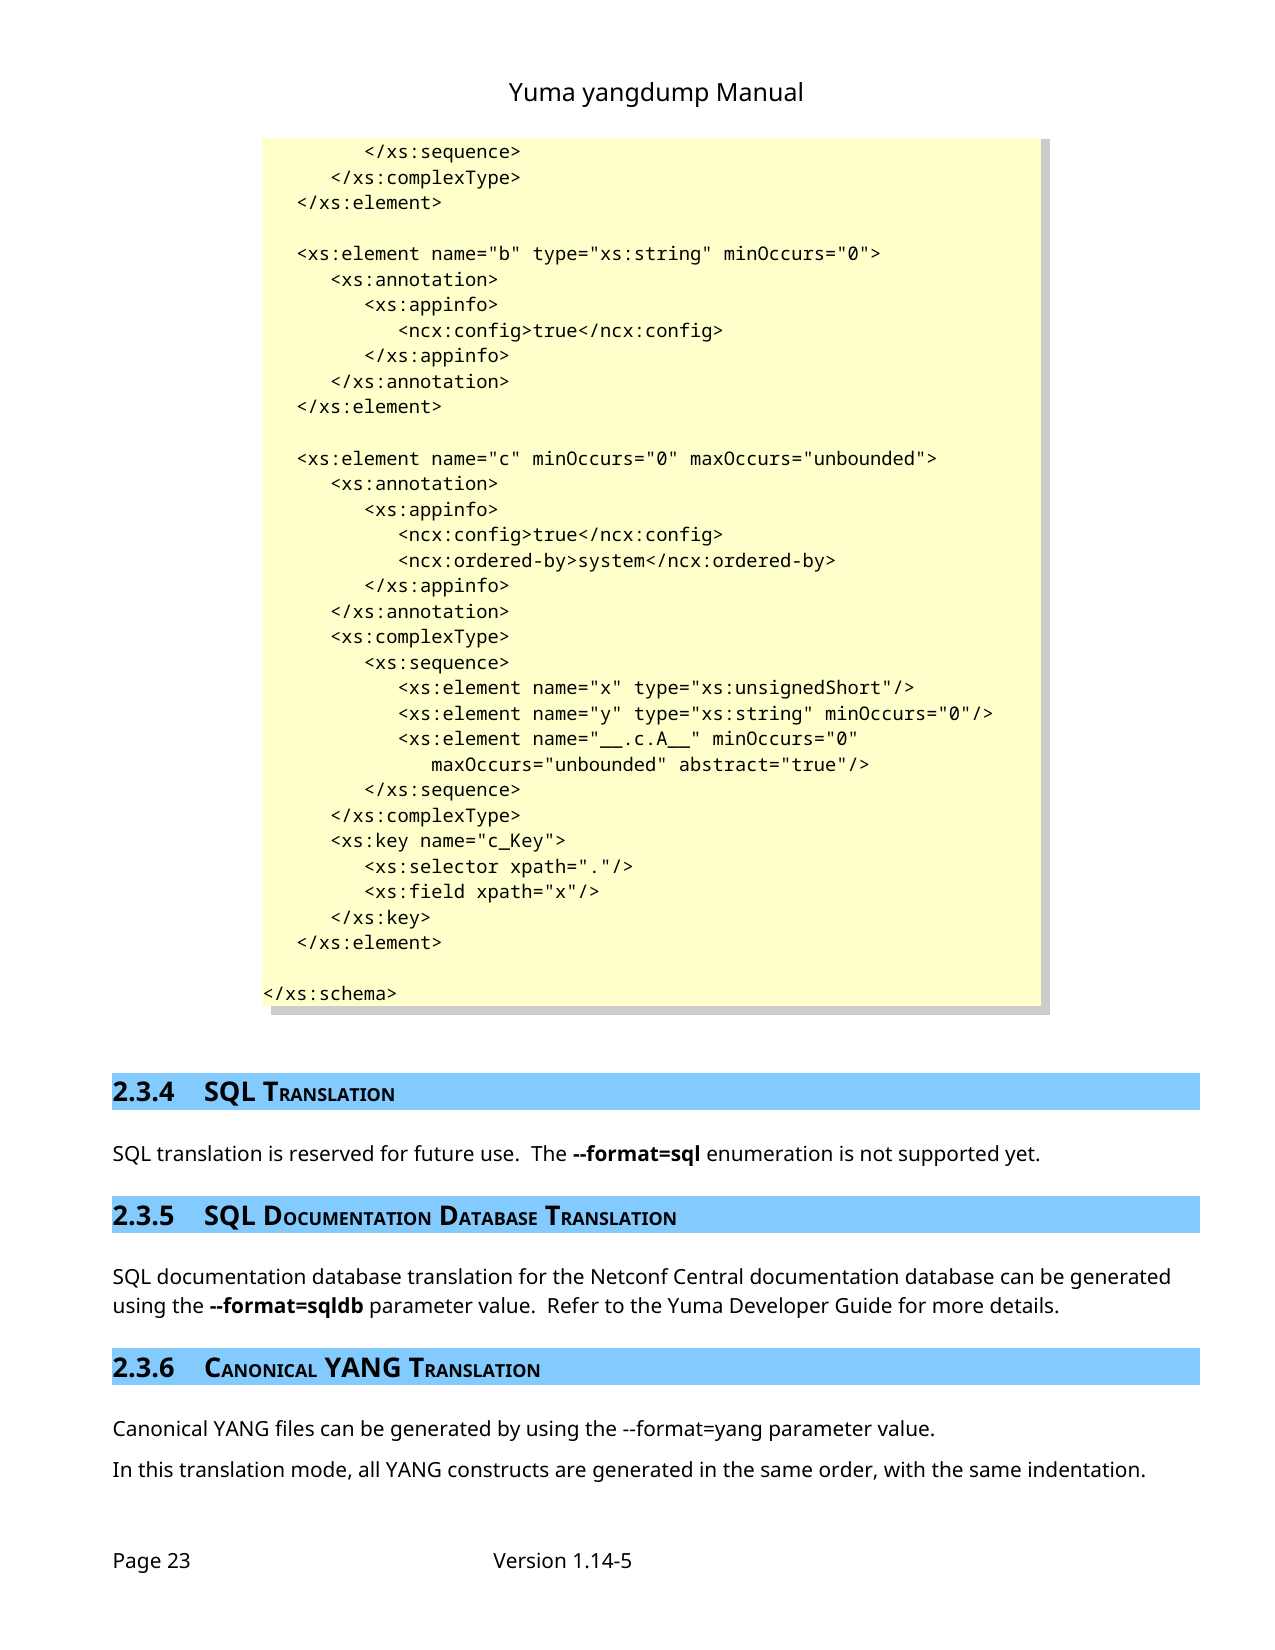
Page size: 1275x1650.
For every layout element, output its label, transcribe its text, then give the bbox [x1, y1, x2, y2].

subtitle SQL Translation [112, 1073, 1200, 1110]
text <xs:appinfo> [262, 496, 1041, 521]
text <xs:key name="c_Key"> [262, 828, 1041, 853]
text <xs:sequence> [262, 649, 1041, 674]
text <ncx:config>true</ncx:config> [262, 317, 1041, 343]
text </xs:element> [262, 189, 1041, 215]
text <ncx:config>true</ncx:config> [262, 521, 1041, 547]
text <xs:field xpath="x"/> [262, 879, 1041, 904]
text </xs:key> [262, 904, 1041, 930]
text <xs:annotation> [262, 470, 1041, 496]
text SQL translation is reserved for future use. The --format=sql enumeration is not supported yet. [112, 1139, 1200, 1167]
text </xs:complexType> [262, 164, 1041, 189]
text <xs:selector xpath="."/> [262, 853, 1041, 879]
text <xs:element name="x" type="xs:unsignedShort"/> [262, 674, 1041, 700]
text </xs:appinfo> [262, 343, 1041, 368]
text </xs:element> [262, 394, 1041, 419]
text <xs:complexType> [262, 623, 1041, 649]
text </xs:element> [262, 930, 1041, 955]
text <xs:element name="y" type="xs:string" minOccurs="0"/> [262, 700, 1041, 726]
text </xs:annotation> [262, 368, 1041, 394]
text <xs:appinfo> [262, 292, 1041, 317]
text </xs:schema> [262, 981, 1041, 1006]
text </xs:sequence> [262, 138, 1041, 164]
text </xs:appinfo> [262, 572, 1041, 598]
text <xs:element name="__.c.A__" minOccurs="0" [262, 726, 1041, 751]
text In this translation mode, all YANG constructs are generated in the same order, with the same indentation. [112, 1456, 1200, 1484]
text Canonical YANG files can be generated by using the --format=yang parameter value. [112, 1414, 1200, 1443]
text <xs:element name="c" minOccurs="0" maxOccurs="unbounded"> [262, 445, 1041, 470]
text <ncx:ordered-by>system</ncx:ordered-by> [262, 547, 1041, 572]
subtitle Canonical YANG Translation [112, 1348, 1200, 1385]
text </xs:annotation> [262, 598, 1041, 623]
text </xs:sequence> [262, 777, 1041, 802]
text <xs:annotation> [262, 266, 1041, 292]
text maxOccurs="unbounded" abstract="true"/> [262, 751, 1041, 777]
subtitle SQL Documentation Database Translation [112, 1196, 1200, 1233]
text SQL documentation database translation for the Netconf Central documentation database can be generated using the --format=sqldb parameter value. Refer to the Yuma Developer Guide for more details. [112, 1262, 1200, 1319]
text </xs:complexType> [262, 802, 1041, 828]
text <xs:element name="b" type="xs:string" minOccurs="0"> [262, 241, 1041, 266]
